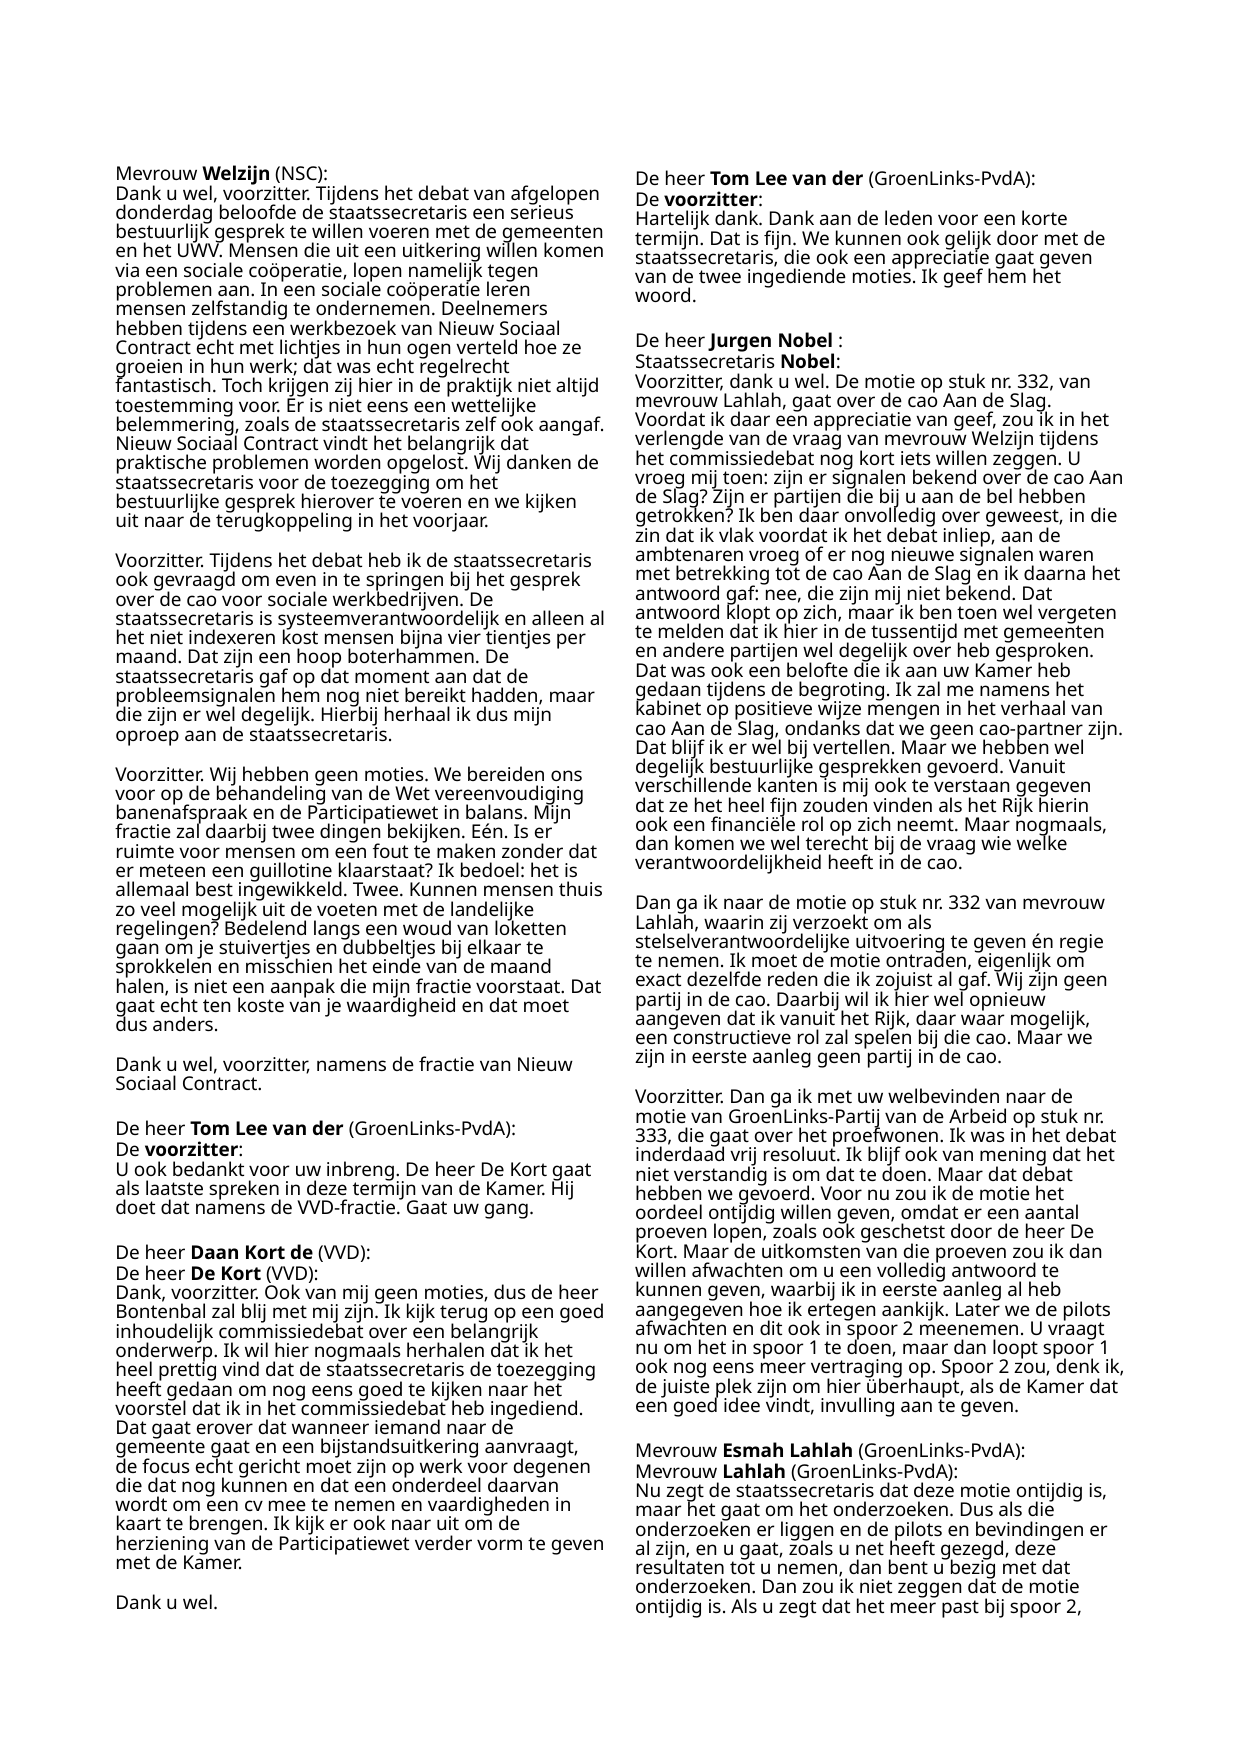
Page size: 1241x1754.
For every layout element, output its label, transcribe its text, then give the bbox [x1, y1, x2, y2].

text Mevrouw Esmah Lahlah (GroenLinks-PvdA): [635, 1437, 1125, 1463]
text Hartelijk dank. Dank aan de leden voor een korte termijn. Dat is fijn. We kunnen ook gelijk door met de staatssecretaris, die ook een appreciatie gaat geven van de twee ingediende moties. Ik geef hem het woord. [635, 210, 1125, 307]
text De heer Jurgen Nobel : [635, 328, 1125, 353]
text Nu zegt de staatssecretaris dat deze motie ontijdig is, maar het gaat om het onderzoeken. Dus als die onderzoeken er liggen en de pilots en bevindingen er al zijn, en u gaat, zoals u net heeft gezegd, deze resultaten tot u nemen, dan bent u bezig met dat onderzoeken. Dan zou ik niet zeggen dat de motie ontijdig is. Als u zegt dat het meer past bij spoor 2, [635, 1482, 1125, 1617]
text Dank u wel, voorzitter. Tijdens het debat van afgelopen donderdag beloofde de staatssecretaris een serieus bestuurlijk gesprek te willen voeren met de gemeenten en het UWV. Mensen die uit een uitkering willen komen via een sociale coöperatie, lopen namelijk tegen problemen aan. In een sociale coöperatie leren mensen zelfstandig te ondernemen. Deelnemers hebben tijdens een werkbezoek van Nieuw Sociaal Contract echt met lichtjes in hun ogen verteld hoe ze groeien in hun werk; dat was echt regelrecht fantastisch. Toch krijgen zij hier in de praktijk niet altijd toestemming voor. Er is niet eens een wettelijke belemmering, zoals de staatssecretaris zelf ook aangaf. Nieuw Sociaal Contract vindt het belangrijk dat praktische problemen worden opgelost. Wij danken de staatssecretaris voor de toezegging om het bestuurlijke gesprek hierover te voeren en we kijken uit naar de terugkoppeling in het voorjaar. [115, 184, 605, 531]
text Mevrouw Welzijn (NSC): [115, 165, 605, 184]
text Mevrouw Lahlah (GroenLinks-PvdA): [635, 1463, 1125, 1482]
text De heer Tom Lee van der (GroenLinks-PvdA): [115, 1116, 605, 1141]
text De heer Tom Lee van der (GroenLinks-PvdA): [635, 165, 1125, 191]
text Dank u wel. [115, 1594, 605, 1613]
text Voorzitter, dank u wel. De motie op stuk nr. 332, van mevrouw Lahlah, gaat over de cao Aan de Slag. Voordat ik daar een appreciatie van geef, zou ik in het verlengde van de vraag van mevrouw Welzijn tijdens het commissiedebat nog kort iets willen zeggen. U vroeg mij toen: zijn er signalen bekend over de cao Aan de Slag? Zijn er partijen die bij u aan de bel hebben getrokken? Ik ben daar onvolledig over geweest, in die zin dat ik vlak voordat ik het debat inliep, aan de ambtenaren vroeg of er nog nieuwe signalen waren met betrekking tot de cao Aan de Slag en ik daarna het antwoord gaf: nee, die zijn mij niet bekend. Dat antwoord klopt op zich, maar ik ben toen wel vergeten te melden dat ik hier in de tussentijd met gemeenten en andere partijen wel degelijk over heb gesproken. Dat was ook een belofte die ik aan uw Kamer heb gedaan tijdens de begroting. Ik zal me namens het kabinet op positieve wijze mengen in het verhaal van cao Aan de Slag, ondanks dat we geen cao-partner zijn. Dat blijf ik er wel bij vertellen. Maar we hebben wel degelijk bestuurlijke gesprekken gevoerd. Vanuit verschillende kanten is mij ook te verstaan gegeven dat ze het heel fijn zouden vinden als het Rijk hierin ook een financiële rol op zich neemt. Maar nogmaals, dan komen we wel terecht bij de vraag wie welke verantwoordelijkheid heeft in de cao. [635, 373, 1125, 874]
text De voorzitter: [115, 1141, 605, 1161]
text Staatssecretaris Nobel: [635, 353, 1125, 373]
text Dan ga ik naar de motie op stuk nr. 332 van mevrouw Lahlah, waarin zij verzoekt om als stelselverantwoordelijke uitvoering te geven én regie te nemen. Ik moet de motie ontraden, eigenlijk om exact dezelfde reden die ik zojuist al gaf. Wij zijn geen partij in de cao. Daarbij wil ik hier wel opnieuw aangeven dat ik vanuit het Rijk, daar waar mogelijk, een constructieve rol zal spelen bij die cao. Maar we zijn in eerste aanleg geen partij in de cao. [635, 894, 1125, 1068]
text De heer De Kort (VVD): [115, 1265, 605, 1284]
text De voorzitter: [635, 191, 1125, 210]
text Dank, voorzitter. Ook van mij geen moties, dus de heer Bontenbal zal blij met mij zijn. Ik kijk terug op een goed inhoudelijk commissiedebat over een belangrijk onderwerp. Ik wil hier nogmaals herhalen dat ik het heel prettig vind dat de staatssecretaris de toezegging heeft gedaan om nog eens goed te kijken naar het voorstel dat ik in het commissiedebat heb ingediend. Dat gaat erover dat wanneer iemand naar de gemeente gaat en een bijstandsuitkering aanvraagt, de focus echt gericht moet zijn op werk voor degenen die dat nog kunnen en dat een onderdeel daarvan wordt om een cv mee te nemen en vaardigheden in kaart te brengen. Ik kijk er ook naar uit om de herziening van de Participatiewet verder vorm te geven met de Kamer. [115, 1284, 605, 1573]
text Voorzitter. Tijdens het debat heb ik de staatssecretaris ook gevraagd om even in te springen bij het gesprek over de cao voor sociale werkbedrijven. De staatssecretaris is systeemverantwoordelijk en alleen al het niet indexeren kost mensen bijna vier tientjes per maand. Dat zijn een hoop boterhammen. De staatssecretaris gaf op dat moment aan dat de probleemsignalen hem nog niet bereikt hadden, maar die zijn er wel degelijk. Hierbij herhaal ik dus mijn oproep aan de staatssecretaris. [115, 552, 605, 745]
text Dank u wel, voorzitter, namens de fractie van Nieuw Sociaal Contract. [115, 1056, 605, 1095]
text Voorzitter. Wij hebben geen moties. We bereiden ons voor op de behandeling van de Wet vereenvoudiging banenafspraak en de Participatiewet in balans. Mijn fractie zal daarbij twee dingen bekijken. Eén. Is er ruimte voor mensen om een fout te maken zonder dat er meteen een guillotine klaarstaat? Ik bedoel: het is allemaal best ingewikkeld. Twee. Kunnen mensen thuis zo veel mogelijk uit de voeten met de landelijke regelingen? Bedelend langs een woud van loketten gaan om je stuivertjes en dubbeltjes bij elkaar te sprokkelen en misschien het einde van de maand halen, is niet een aanpak die mijn fractie voorstaat. Dat gaat echt ten koste van je waardigheid en dat moet dus anders. [115, 766, 605, 1035]
text Voorzitter. Dan ga ik met uw welbevinden naar de motie van GroenLinks-Partij van de Arbeid op stuk nr. 333, die gaat over het proefwonen. Ik was in het debat inderdaad vrij resoluut. Ik blijf ook van mening dat het niet verstandig is om dat te doen. Maar dat debat hebben we gevoerd. Voor nu zou ik de motie het oordeel ontijdig willen geven, omdat er een aantal proeven lopen, zoals ook geschetst door de heer De Kort. Maar de uitkomsten van die proeven zou ik dan willen afwachten om u een volledig antwoord te kunnen geven, waarbij ik in eerste aanleg al heb aangegeven hoe ik ertegen aankijk. Later we de pilots afwachten en dit ook in spoor 2 meenemen. U vraagt nu om het in spoor 1 te doen, maar dan loopt spoor 1 ook nog eens meer vertraging op. Spoor 2 zou, denk ik, de juiste plek zijn om hier überhaupt, als de Kamer dat een goed idee vindt, invulling aan te geven. [635, 1088, 1125, 1416]
text De heer Daan Kort de (VVD): [115, 1239, 605, 1265]
text U ook bedankt voor uw inbreng. De heer De Kort gaat als laatste spreken in deze termijn van de Kamer. Hij doet dat namens de VVD-fractie. Gaat uw gang. [115, 1161, 605, 1218]
